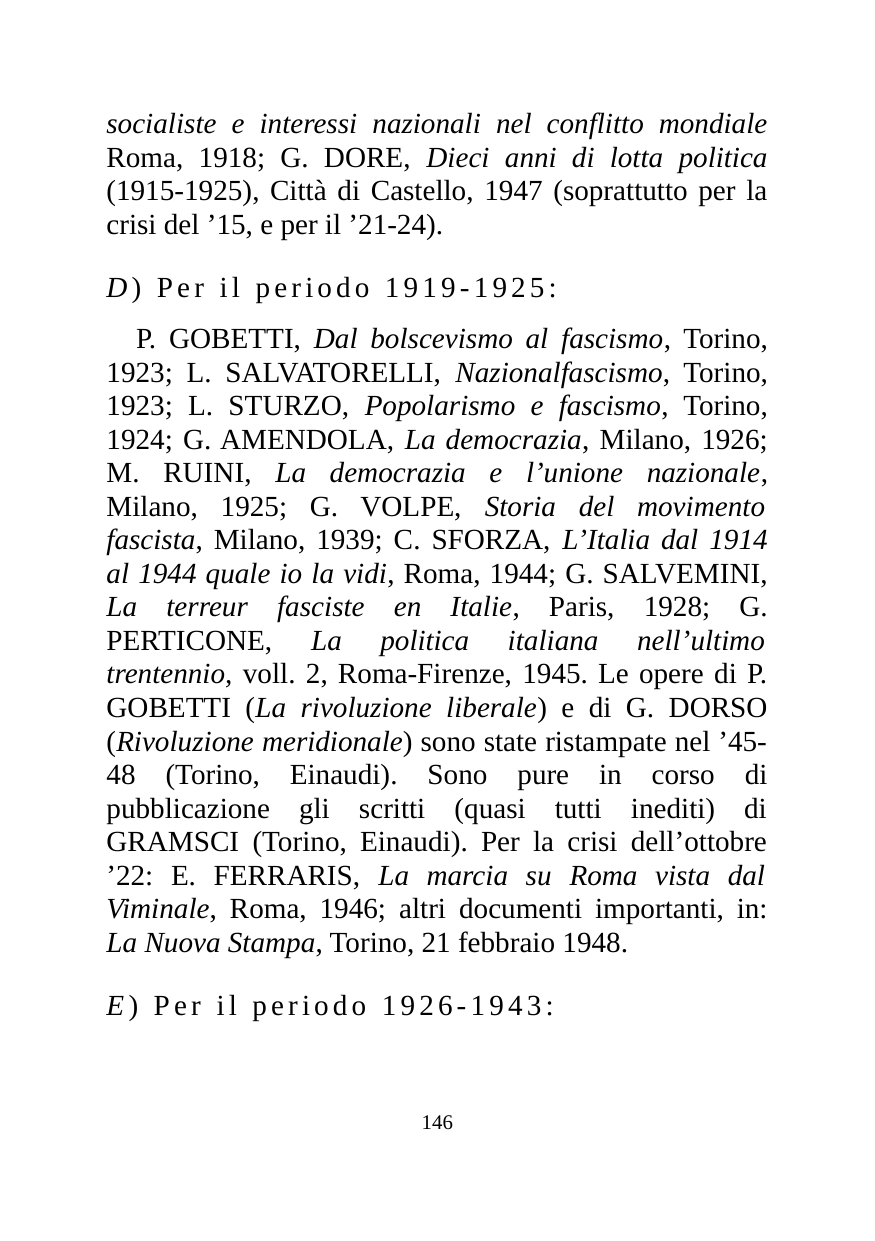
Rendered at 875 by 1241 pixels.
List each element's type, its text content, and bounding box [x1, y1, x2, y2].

text D) Per il periodo 1919-1925: [106, 270, 768, 303]
text P. GOBETTI, Dal bolscevismo al fascismo, Torino, 1923; L. SALVATORELLI, Nazionalfascismo, Torino, 1923; L. STURZO, Popolarismo e fascismo, Torino, 1924; G. AMENDOLA, La democrazia, Milano, 1926; M. RUINI, La democrazia e l’unione nazionale, Milano, 1925; G. VOLPE, Storia del movimento fascista, Milano, 1939; C. SFORZA, L’Italia dal 1914 al 1944 quale io la vidi, Roma, 1944; G. SALVEMINI, La terreur fasciste en Italie, Paris, 1928; G. PERTICONE, La politica italiana nell’ultimo trentennio, voll. 2, Roma-Firenze, 1945. Le opere di P. GOBETTI (La rivoluzione liberale) e di G. DORSO (Rivoluzione meridionale) sono state ristampate nel ’45-48 (Torino, Einaudi). Sono pure in corso di pubblicazione gli scritti (quasi tutti inediti) di GRAMSCI (Torino, Einaudi). Per la crisi dell’ottobre ’22: E. FERRARIS, La marcia su Roma vista dal Viminale, Roma, 1946; altri documenti importanti, in: La Nuova Stampa, Torino, 21 febbraio 1948. [106, 321, 768, 958]
text E) Per il periodo 1926-1943: [106, 988, 768, 1021]
text socialiste e interessi nazionali nel conflitto mondiale Roma, 1918; G. DORE, Dieci anni di lotta politica (1915-1925), Città di Castello, 1947 (soprattutto per la crisi del ’15, e per il ’21-24). [106, 106, 768, 240]
